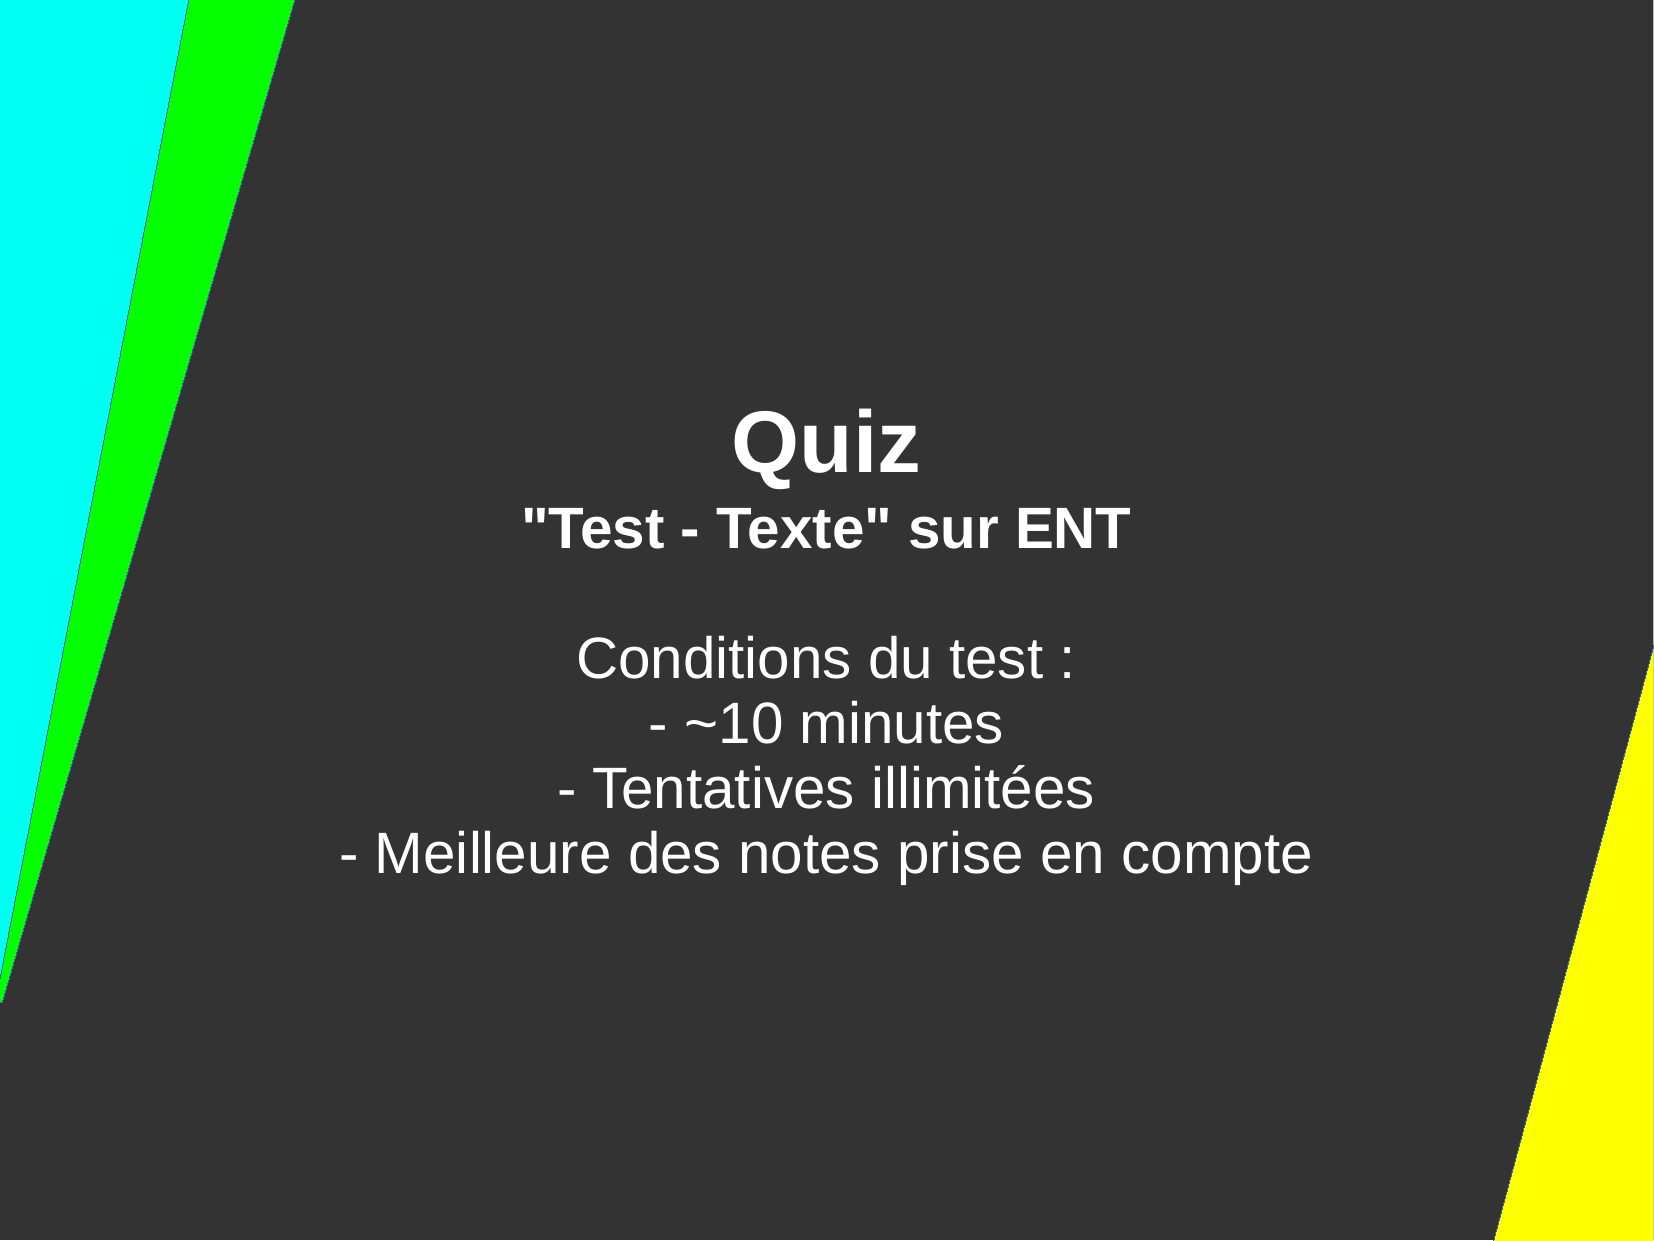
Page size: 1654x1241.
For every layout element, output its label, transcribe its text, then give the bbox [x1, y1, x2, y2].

text_box [0, 0, 295, 1003]
title Quiz [94, 393, 1622, 495]
text_box [1493, 644, 1654, 1241]
title "Test - Texte" sur ENT Conditions du test : - ~10 minutes - Tentatives illimitées - Meilleure des notes prise en compte [31, 495, 1622, 886]
